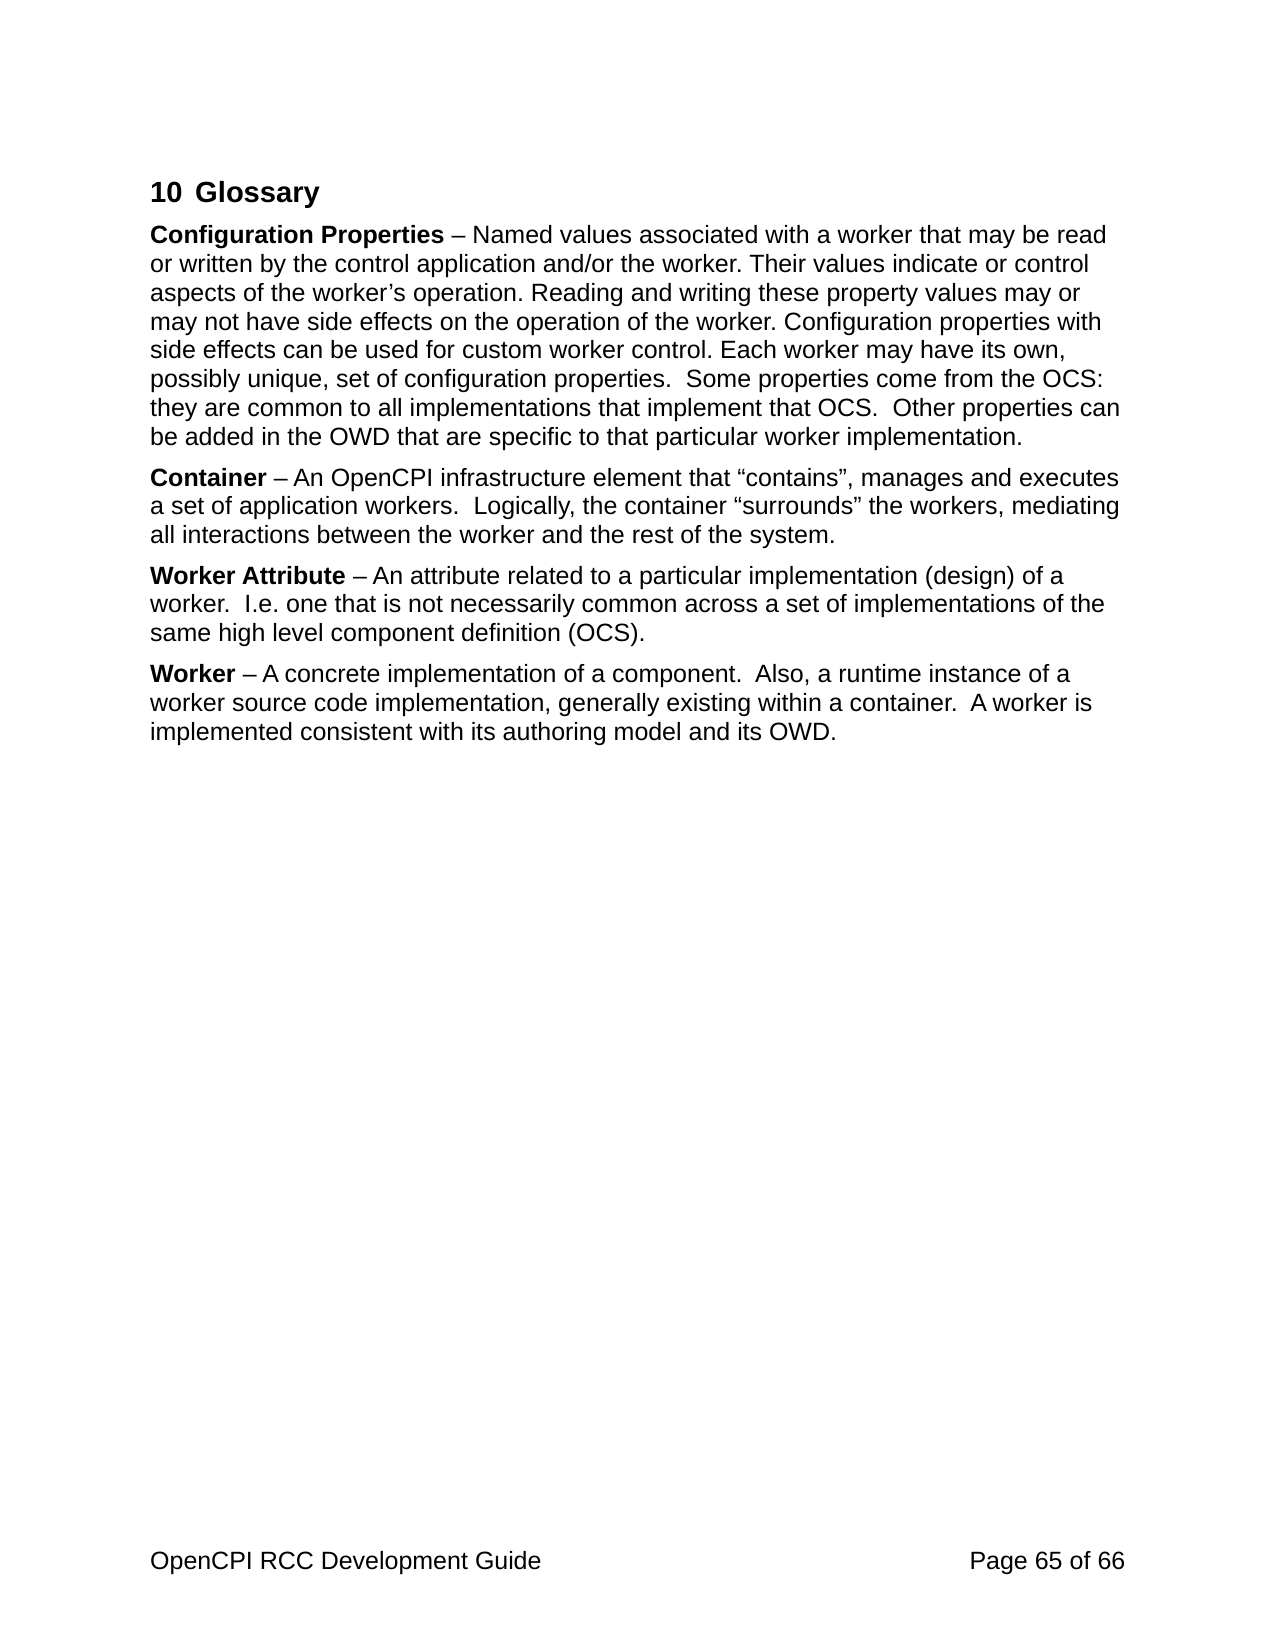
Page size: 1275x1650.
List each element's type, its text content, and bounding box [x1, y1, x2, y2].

text Worker – A concrete implementation of a component. Also, a runtime instance of a worker source code implementation, generally existing within a container. A worker is implemented consistent with its authoring model and its OWD. [150, 659, 1125, 745]
text Configuration Properties – Named values associated with a worker that may be read or written by the control application and/or the worker. Their values indicate or control aspects of the worker’s operation. Reading and writing these property values may or may not have side effects on the operation of the worker. Configuration properties with side effects can be used for custom worker control. Each worker may have its own, possibly unique, set of configuration properties. Some properties come from the OCS: they are common to all implementations that implement that OCS. Other properties can be added in the OWD that are specific to that particular worker implementation. [150, 221, 1125, 451]
subtitle Glossary [150, 175, 1125, 208]
text Worker Attribute – An attribute related to a particular implementation (design) of a worker. I.e. one that is not necessarily common across a set of implementations of the same high level component definition (OCS). [150, 561, 1125, 647]
text Container – An OpenCPI infrastructure element that “contains”, manages and executes a set of application workers. Logically, the container “surrounds” the workers, mediating all interactions between the worker and the rest of the system. [150, 462, 1125, 549]
